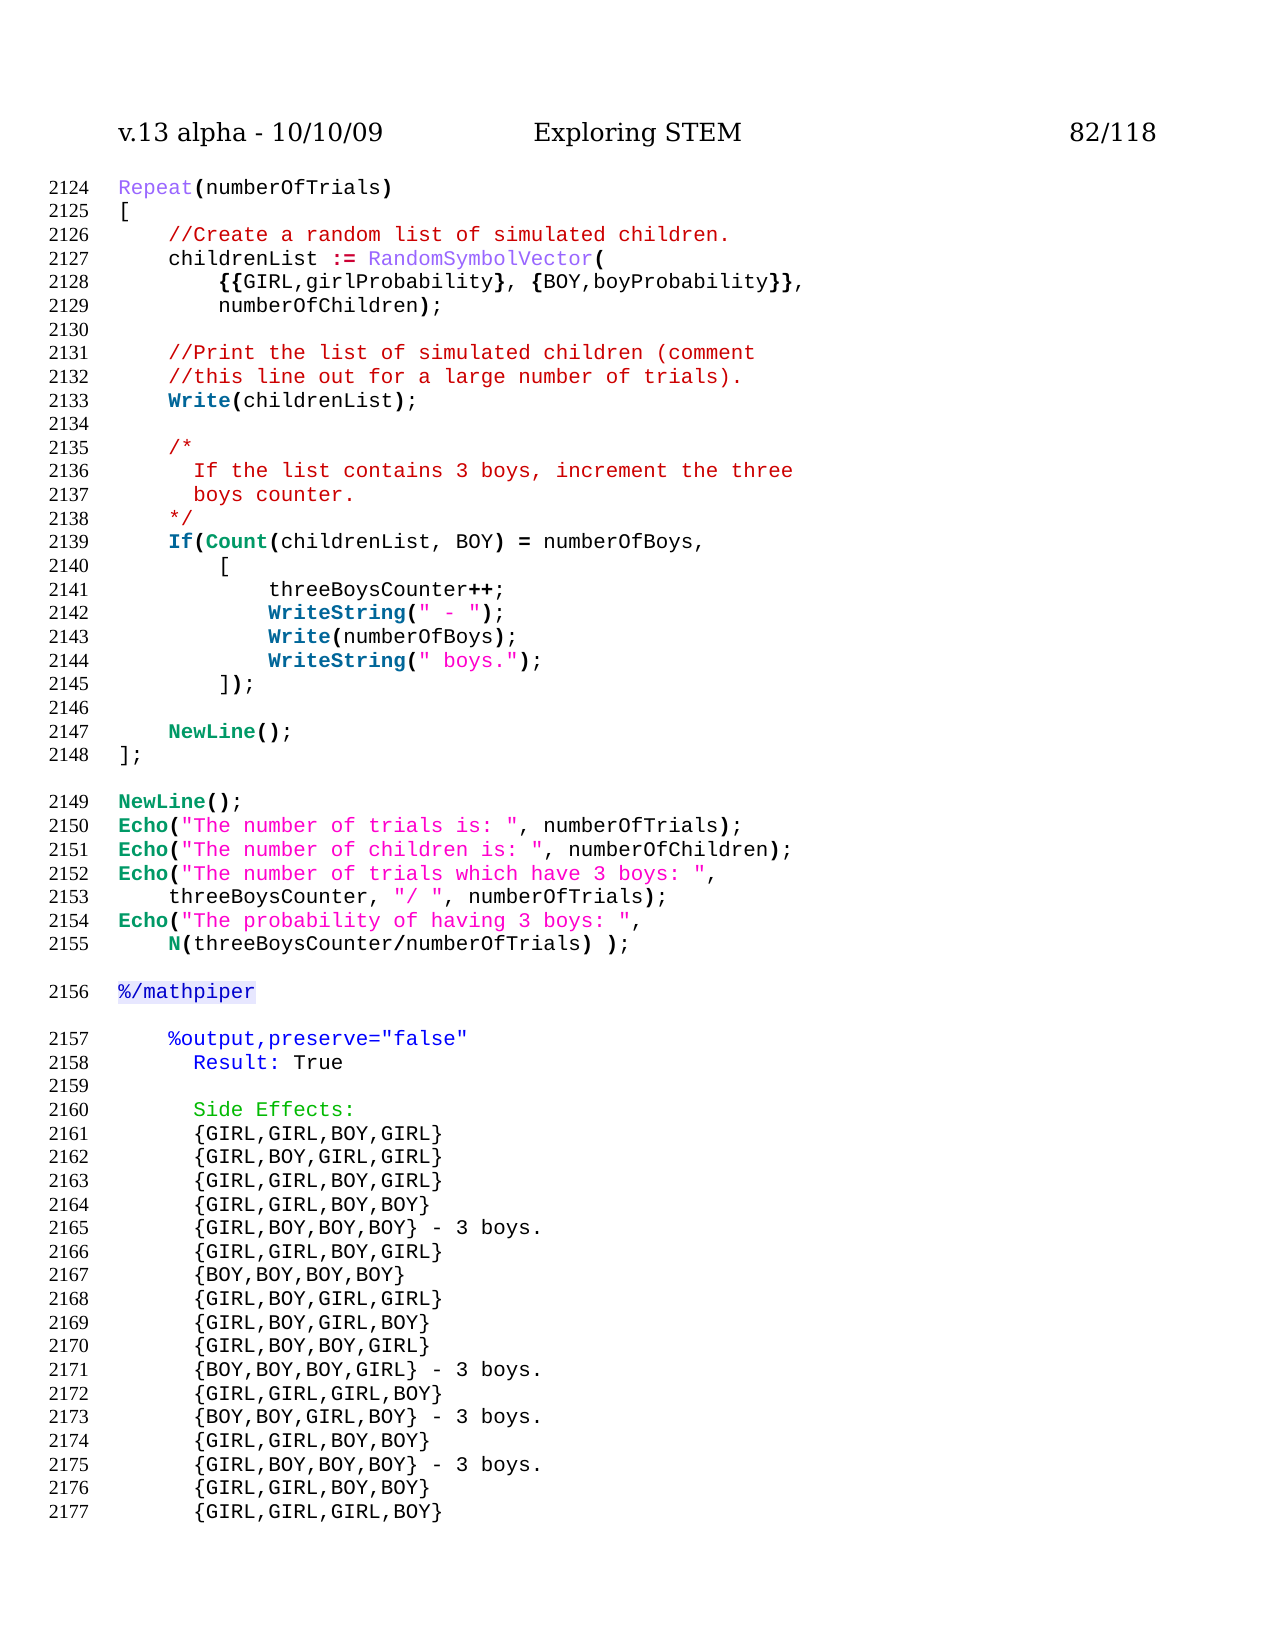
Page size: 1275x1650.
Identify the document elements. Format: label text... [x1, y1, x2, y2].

text {GIRL,GIRL,BOY,BOY} [118, 1193, 1157, 1217]
text N(threeBoysCounter/numberOfTrials) ); [118, 933, 1157, 957]
text NewLine(); [118, 792, 1157, 815]
text //Print the list of simulated children (comment [118, 342, 1157, 366]
text {GIRL,GIRL,GIRL,BOY} [118, 1383, 1157, 1406]
text /* [118, 437, 1157, 461]
text {BOY,BOY,BOY,GIRL} - 3 boys. [118, 1359, 1157, 1383]
text numberOfChildren); [118, 295, 1157, 319]
text %/mathpiper [118, 981, 1157, 1004]
text {GIRL,GIRL,BOY,BOY} [118, 1477, 1157, 1501]
text threeBoysCounter, "/ ", numberOfTrials); [118, 886, 1157, 910]
text Result: True [118, 1052, 1157, 1075]
text Echo("The number of children is: ", numberOfChildren); [118, 839, 1157, 862]
text %output,preserve="false" [118, 1028, 1157, 1052]
text [ [118, 555, 1157, 579]
text {GIRL,BOY,BOY,BOY} - 3 boys. [118, 1454, 1157, 1477]
text */ [118, 508, 1157, 531]
text {GIRL,GIRL,BOY,BOY} [118, 1430, 1157, 1454]
text Echo("The number of trials is: ", numberOfTrials); [118, 815, 1157, 839]
text //this line out for a large number of trials). [118, 366, 1157, 389]
text Echo("The probability of having 3 boys: ", [118, 910, 1157, 933]
text {GIRL,GIRL,BOY,GIRL} [118, 1123, 1157, 1146]
text childrenList := RandomSymbolVector( [118, 248, 1157, 271]
text {GIRL,BOY,BOY,BOY} - 3 boys. [118, 1217, 1157, 1241]
text {GIRL,BOY,GIRL,GIRL} [118, 1288, 1157, 1312]
text //Create a random list of simulated children. [118, 224, 1157, 248]
text {GIRL,BOY,GIRL,GIRL} [118, 1146, 1157, 1170]
text WriteString(" boys."); [118, 650, 1157, 673]
text ]; [118, 744, 1157, 768]
text {GIRL,BOY,GIRL,BOY} [118, 1312, 1157, 1335]
text {GIRL,BOY,BOY,GIRL} [118, 1335, 1157, 1359]
text ]); [118, 673, 1157, 697]
text Side Effects: [118, 1099, 1157, 1123]
text If the list contains 3 boys, increment the three [118, 461, 1157, 484]
text {BOY,BOY,GIRL,BOY} - 3 boys. [118, 1406, 1157, 1430]
text WriteString(" - "); [118, 602, 1157, 626]
text Repeat(numberOfTrials) [118, 177, 1157, 200]
text {GIRL,GIRL,BOY,GIRL} [118, 1170, 1157, 1193]
text {{GIRL,girlProbability}, {BOY,boyProbability}}, [118, 271, 1157, 295]
text Write(numberOfBoys); [118, 626, 1157, 650]
text Write(childrenList); [118, 389, 1157, 413]
text NewLine(); [118, 721, 1157, 744]
text {GIRL,GIRL,BOY,GIRL} [118, 1241, 1157, 1264]
text boys counter. [118, 484, 1157, 508]
text [ [118, 200, 1157, 224]
text threeBoysCounter++; [118, 579, 1157, 602]
text {GIRL,GIRL,GIRL,BOY} [118, 1501, 1157, 1524]
text If(Count(childrenList, BOY) = numberOfBoys, [118, 531, 1157, 555]
text Echo("The number of trials which have 3 boys: ", [118, 862, 1157, 886]
text {BOY,BOY,BOY,BOY} [118, 1264, 1157, 1288]
